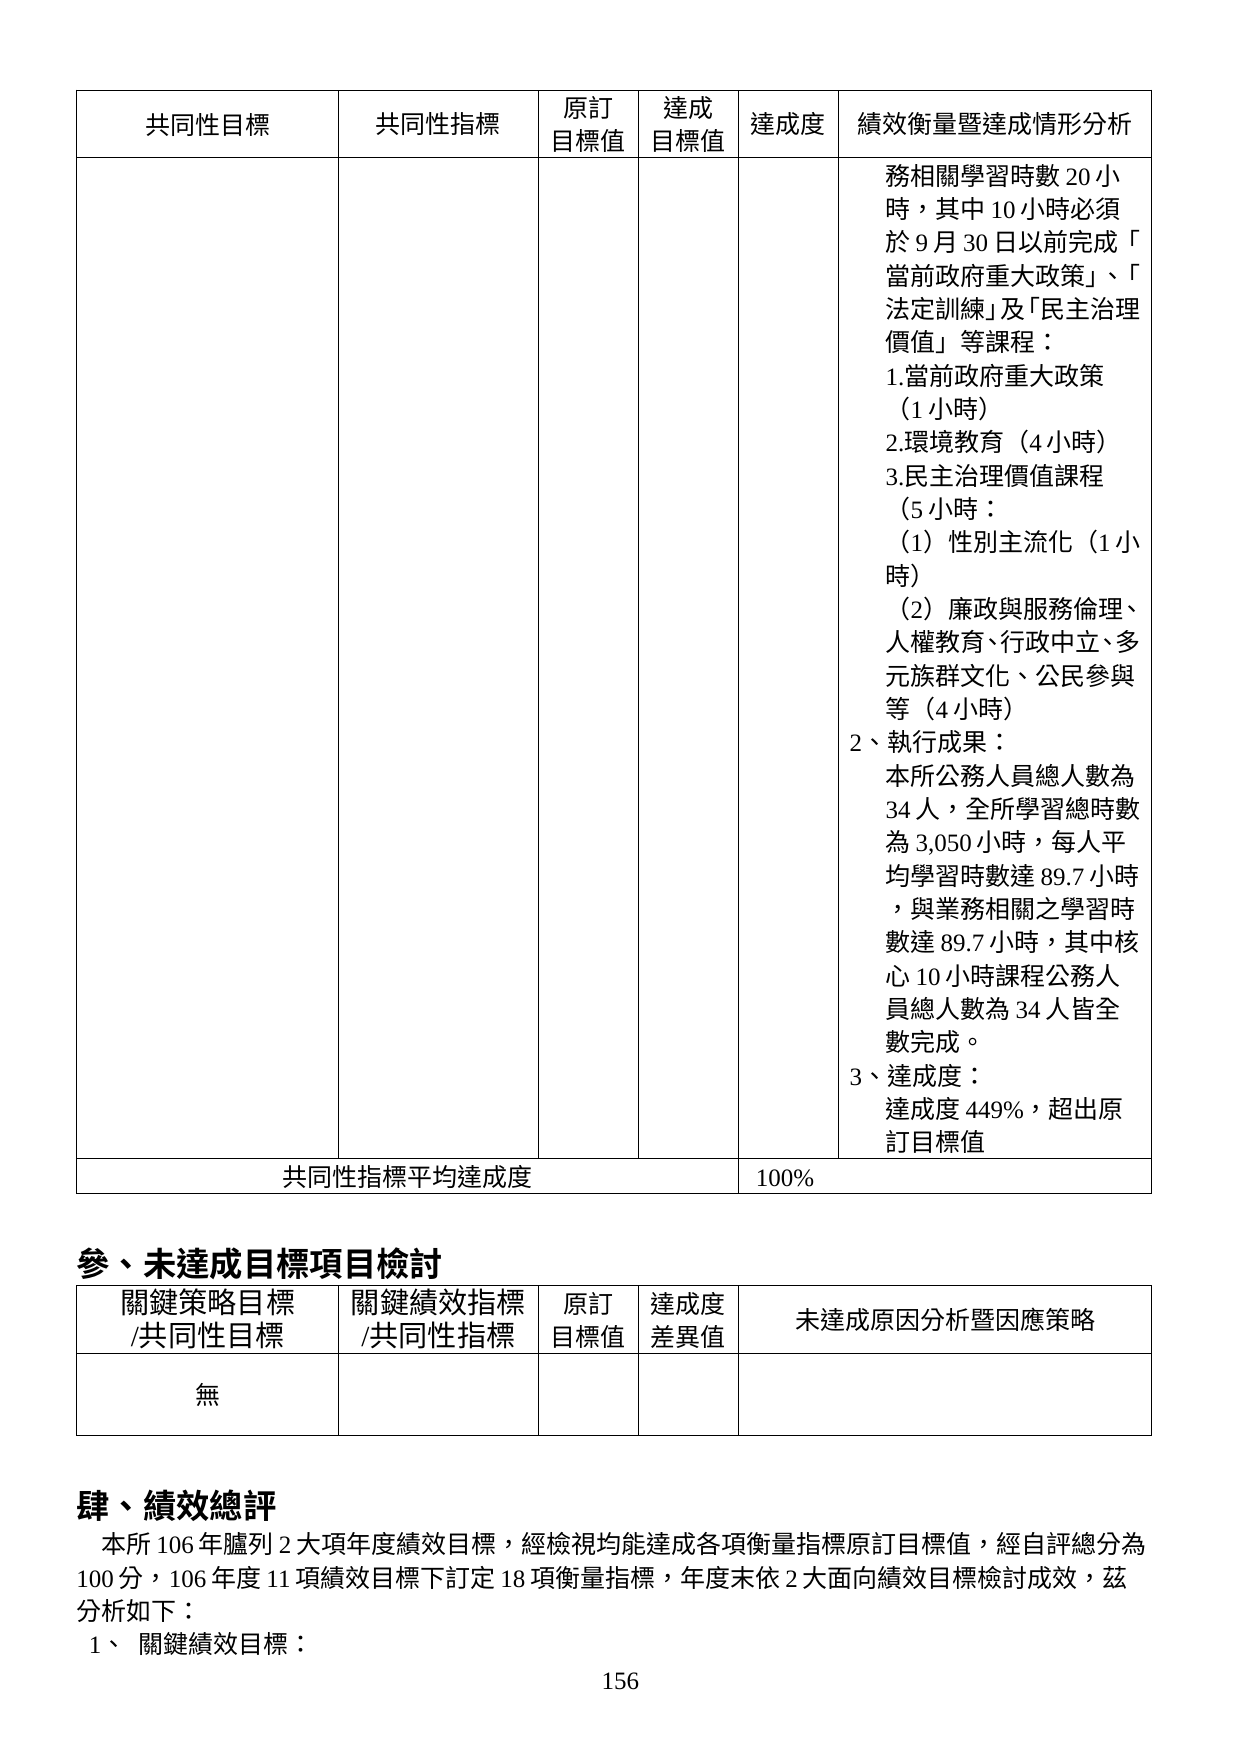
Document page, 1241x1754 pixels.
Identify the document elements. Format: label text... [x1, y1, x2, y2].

table_cell [339, 1354, 538, 1434]
table_header 達成度 差異值 [639, 1286, 738, 1353]
table_cell 務相關學習時數20小時，其中10小時必須於9月30日以前完成「當前政府重大政策」、「法定訓練」及「民主治理價值」等課程： 1.當前政府重大政策（1小時） 2.環境教育（4小時） 3.民主治理價值課程（5小時： （1）性別主流化（1小時） （2）廉政與服務倫理、人權教育、行政中立、多元族群文化、公民參與等（4小時） 2、執行成果： 本所公務人員總人數為34人，全所學習總時數為3,050小時，每人平均學習時數達89.7小時，與業務相關之學習時數達89.7小時，其中核心10小時課程公務人員總人數為34人皆全數完成。 3、達成度： 達成度449%，超出原訂目標值 [839, 158, 1151, 1158]
table_header 達成度 [739, 91, 838, 157]
table_header 原訂 目標值 [539, 1286, 638, 1353]
table_header 關鍵績效指標/共同性指標 [339, 1286, 538, 1353]
table_cell [539, 158, 638, 1158]
text 本所106年臚列2大項年度績效目標，經檢視均能達成各項衡量指標原訂目標值，經自評總分為100分，106年度11項績效目標下訂定18項衡量指標，年度末依2大面向績效目標檢討成效，茲分析如下： [76, 1527, 1152, 1627]
table_cell [739, 1354, 1151, 1434]
table_cell 100% [739, 1159, 1151, 1193]
table_header 績效衡量暨達成情形分析 [839, 91, 1151, 157]
table_cell 無 [77, 1354, 338, 1434]
table_header 達成 目標值 [639, 91, 738, 157]
table_header 共同性目標 [77, 91, 338, 157]
table_cell [539, 1354, 638, 1434]
table_cell [639, 1354, 738, 1434]
table_cell [339, 158, 538, 1158]
text 肆、績效總評 [76, 1481, 1152, 1527]
list 關鍵績效目標： [89, 1627, 1152, 1661]
table_cell [739, 158, 838, 1158]
table_header 共同性指標 [339, 91, 538, 157]
table_header 原訂 目標值 [539, 91, 638, 157]
table_cell [639, 158, 738, 1158]
table_header 未達成原因分析暨因應策略 [739, 1286, 1151, 1353]
text 參、未達成目標項目檢討 [76, 1239, 1152, 1285]
table_cell 共同性指標平均達成度 [77, 1159, 738, 1193]
table_cell [77, 158, 338, 1158]
table_header 關鍵策略目標 /共同性目標 [77, 1286, 338, 1353]
